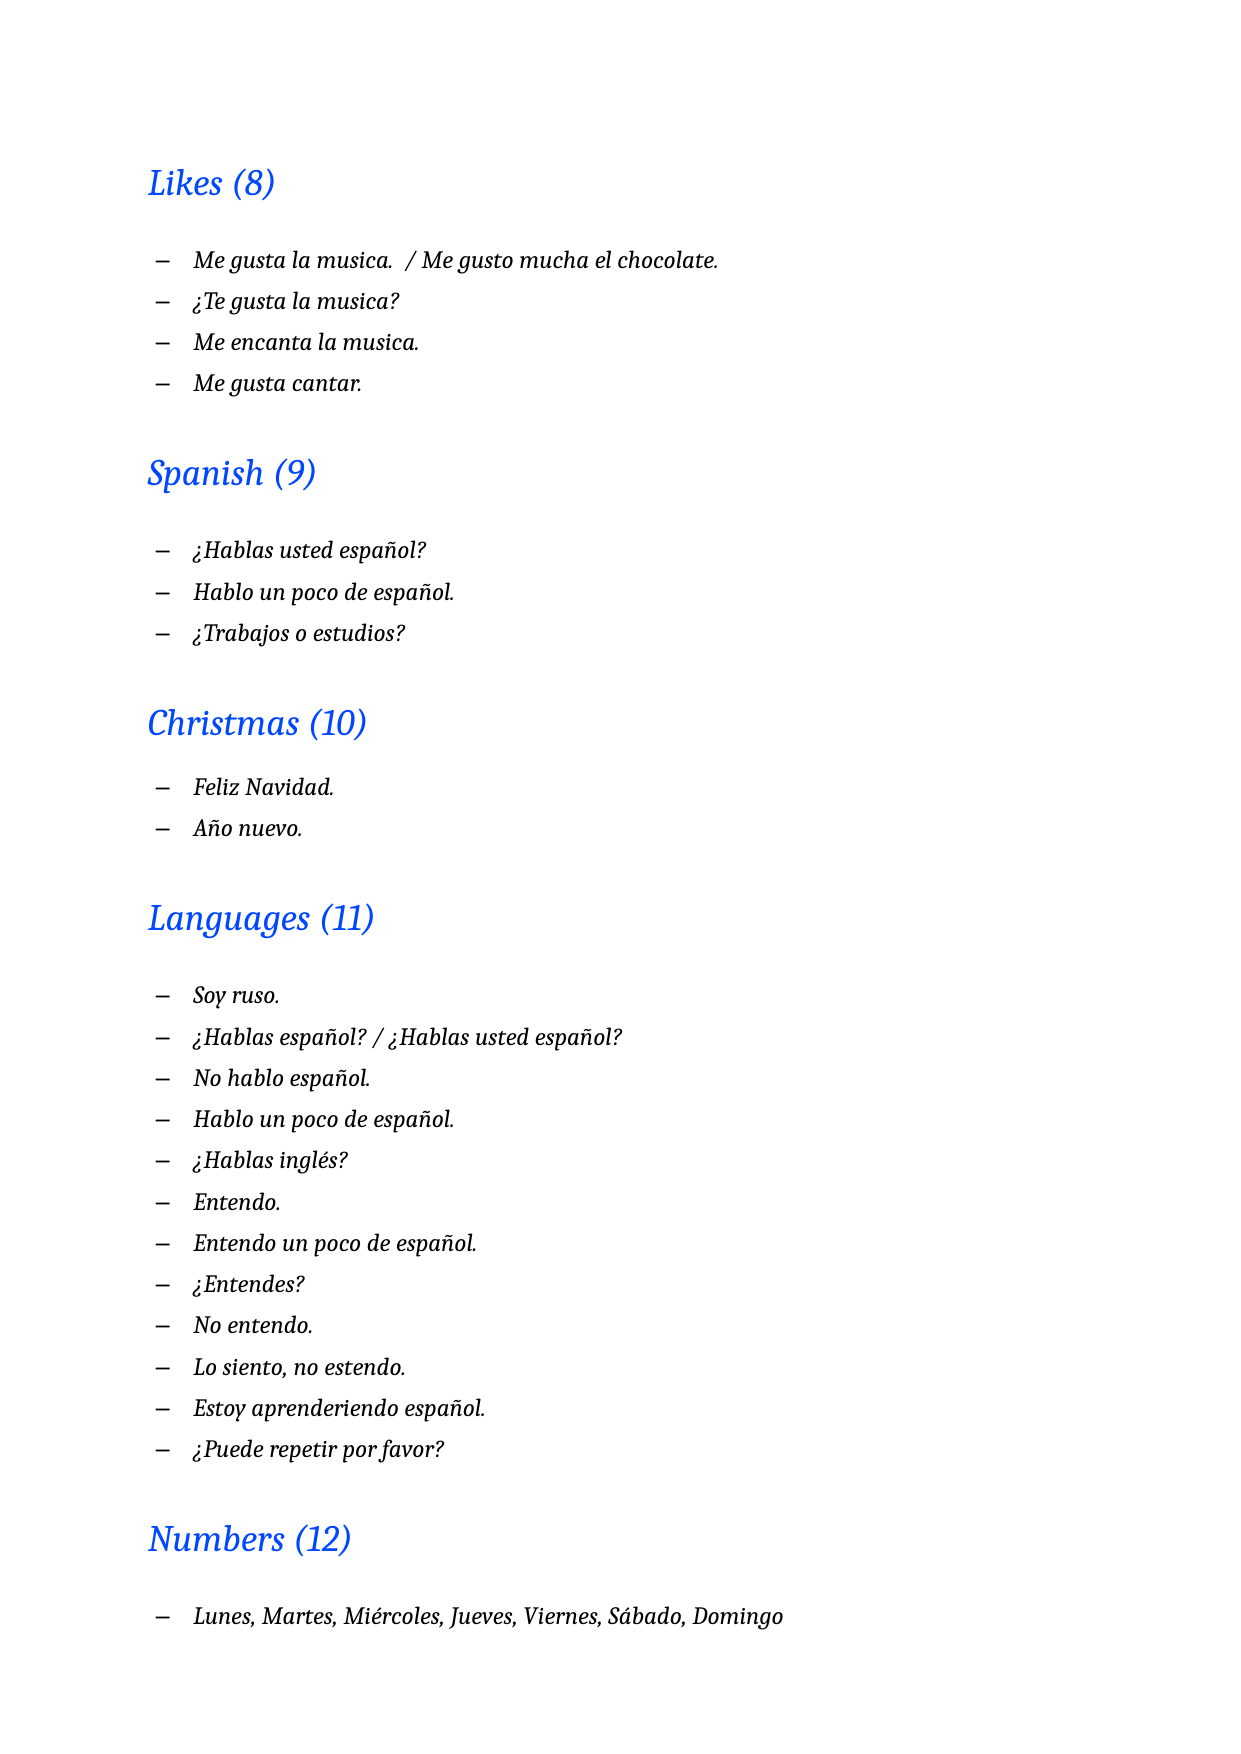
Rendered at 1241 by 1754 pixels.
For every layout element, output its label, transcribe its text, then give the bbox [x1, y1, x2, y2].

list ¿Hablas inglés? [156, 1146, 1122, 1175]
list ¿Te gusta la musica? [156, 287, 1122, 316]
list Me gusta la musica. / Me gusto mucha el chocolate. [156, 246, 1122, 274]
list Hablo un poco de español. [156, 577, 1122, 606]
list Feliz Navidad. [156, 773, 1122, 802]
text Christmas (10) [148, 701, 1122, 744]
list Hablo un poco de español. [156, 1105, 1122, 1134]
list No entendo. [156, 1311, 1122, 1340]
list ¿Entendes? [156, 1270, 1122, 1299]
list Estoy aprenderiendo español. [156, 1394, 1122, 1422]
list Lo siento, no estendo. [156, 1352, 1122, 1381]
list Entendo. [156, 1187, 1122, 1216]
list Me gusta cantar. [156, 369, 1122, 398]
list ¿Puede repetir por favor? [156, 1435, 1122, 1464]
text Numbers (12) [148, 1517, 1122, 1561]
list No hablo español. [156, 1064, 1122, 1092]
text Spanish (9) [148, 452, 1122, 495]
list ¿Hablas español? / ¿Hablas usted español? [156, 1022, 1122, 1051]
list Me encanta la musica. [156, 328, 1122, 357]
list Año nuevo. [156, 814, 1122, 843]
list Entendo un poco de español. [156, 1229, 1122, 1257]
list ¿Trabajos o estudios? [156, 619, 1122, 647]
list Soy ruso. [156, 981, 1122, 1010]
text Languages (11) [148, 897, 1122, 940]
text Likes (8) [148, 161, 1122, 204]
list Lunes, Martes, Miércoles, Jueves, Viernes, Sábado, Domingo [156, 1602, 1122, 1631]
list ¿Hablas usted español? [156, 536, 1122, 565]
